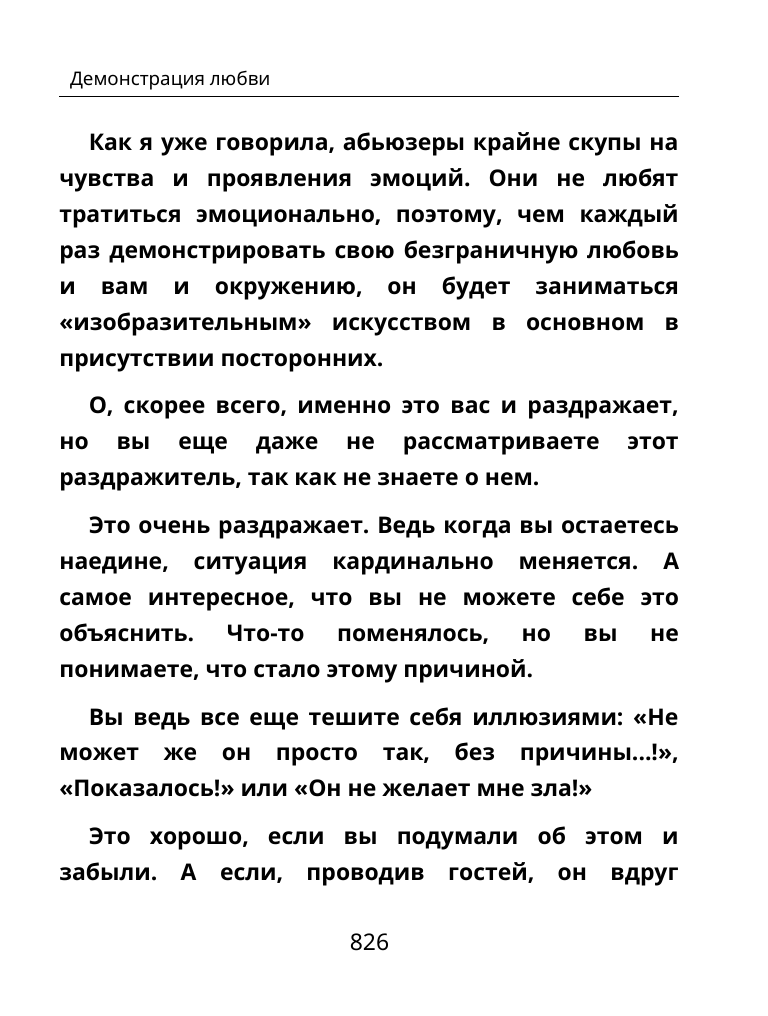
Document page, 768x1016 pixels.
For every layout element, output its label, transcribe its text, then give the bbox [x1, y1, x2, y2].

text Как я уже говорила, абьюзеры крайне скупы на чувства и проявления эмоций. Они не любят тратиться эмоционально, поэтому, чем каждый раз демонстрировать свою безграничную любовь и вам и окружению, он будет заниматься «изобразительным» искусством в основном в присутствии посторонних. [59, 126, 679, 373]
text Это очень раздражает. Ведь когда вы остаетесь наедине, ситуация кардинально меняется. А самое интересное, что вы не можете себе это объяснить. Что-то поменялось, но вы не понимаете, что стало этому причиной. [59, 509, 679, 684]
text О, скорее всего, именно это вас и раздражает, но вы еще даже не рассматриваете этот раздражитель, так как не знаете о нем. [59, 389, 679, 492]
text Это хорошо, если вы подумали об этом и забыли. А если, проводив гостей, он вдруг [59, 820, 679, 887]
text Вы ведь все еще тешите себя иллюзиями: «Не может же он просто так, без причины...!», «Показалось!» или «Он не желает мне зла!» [59, 700, 679, 803]
